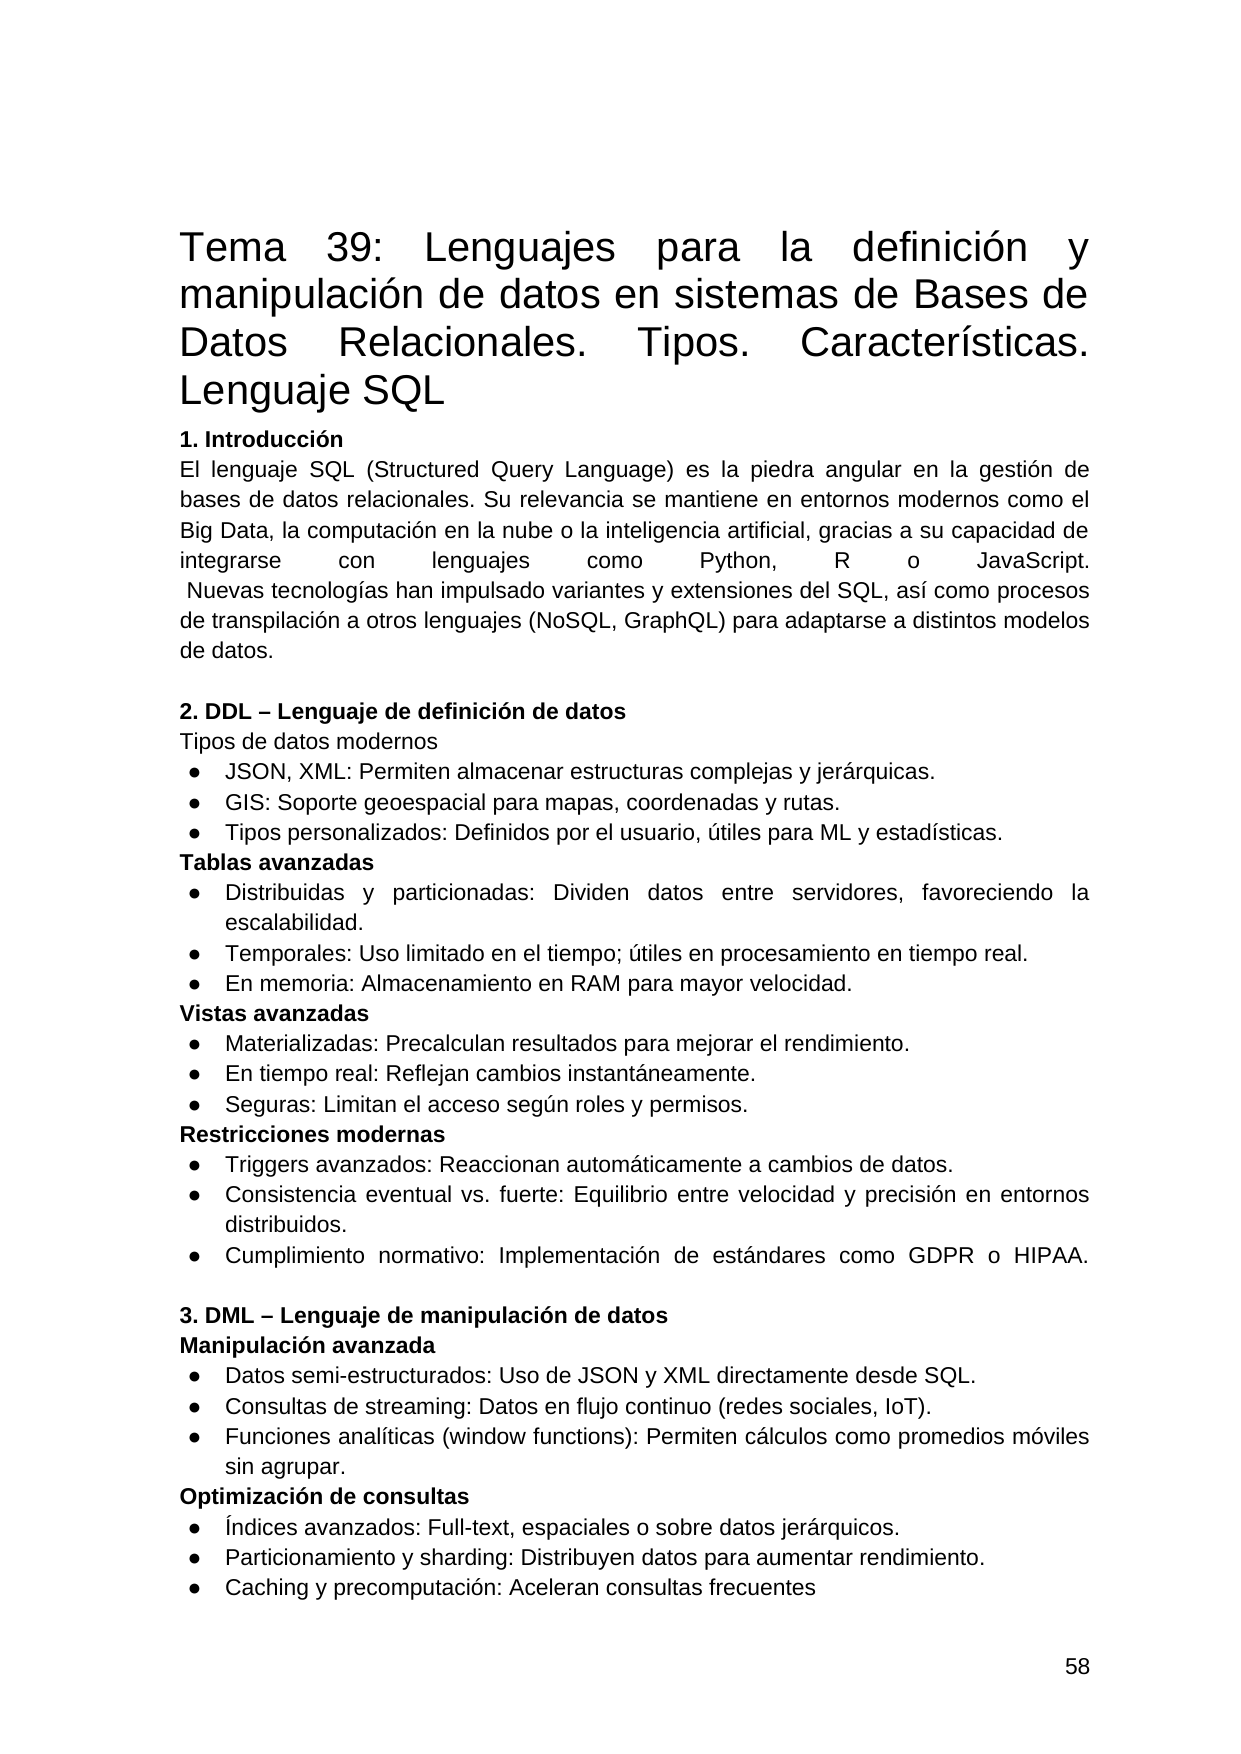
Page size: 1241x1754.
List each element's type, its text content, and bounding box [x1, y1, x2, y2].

list Tipos personalizados: Definidos por el usuario, útiles para ML y estadísticas. [187, 819, 1090, 845]
list Caching y precomputación: Aceleran consultas frecuentes [187, 1574, 1090, 1600]
text Tablas avanzadas [179, 849, 1090, 875]
text 1. Introducción [179, 426, 1090, 452]
list Materializadas: Precalculan resultados para mejorar el rendimiento. [187, 1030, 1090, 1057]
subtitle Tema 39: Lenguajes para la definición y manipulación de datos en sistemas de Bases de Datos Relacionales. Tipos. Características. Lenguaje SQL [179, 222, 1090, 413]
list Consistencia eventual vs. fuerte: Equilibrio entre velocidad y precisión en entornos distribuidos. [187, 1181, 1090, 1238]
list Cumplimiento normativo: Implementación de estándares como GDPR o HIPAA. [187, 1242, 1090, 1298]
text El lenguaje SQL (Structured Query Language) es la piedra angular en la gestión de bases de datos relacionales. Su relevancia se mantiene en entornos modernos como el Big Data, la computación en la nube o la inteligencia artificial, gracias a su capacidad de integrarse con lenguajes como Python, R o JavaScript. Nuevas tecnologías han impulsado variantes y extensiones del SQL, así como procesos de transpilación a otros lenguajes (NoSQL, GraphQL) para adaptarse a distintos modelos de datos. [179, 456, 1090, 664]
list Particionamiento y sharding: Distribuyen datos para aumentar rendimiento. [187, 1544, 1090, 1570]
text 2. DDL – Lenguaje de definición de datos [179, 698, 1090, 724]
list En tiempo real: Reflejan cambios instantáneamente. [187, 1060, 1090, 1087]
list Índices avanzados: Full-text, espaciales o sobre datos jerárquicos. [187, 1513, 1090, 1540]
list Distribuidas y particionadas: Dividen datos entre servidores, favoreciendo la escalabilidad. [187, 879, 1090, 936]
list Seguras: Limitan el acceso según roles y permisos. [187, 1091, 1090, 1117]
list GIS: Soporte geoespacial para mapas, coordenadas y rutas. [187, 788, 1090, 815]
list En memoria: Almacenamiento en RAM para mayor velocidad. [187, 970, 1090, 996]
text 3. DML – Lenguaje de manipulación de datos [179, 1302, 1090, 1328]
list Temporales: Uso limitado en el tiempo; útiles en procesamiento en tiempo real. [187, 939, 1090, 966]
text Tipos de datos modernos [179, 728, 1090, 754]
list JSON, XML: Permiten almacenar estructuras complejas y jerárquicas. [187, 758, 1090, 785]
list Consultas de streaming: Datos en flujo continuo (redes sociales, IoT). [187, 1393, 1090, 1419]
list Datos semi-estructurados: Uso de JSON y XML directamente desde SQL. [187, 1362, 1090, 1389]
text Manipulación avanzada [179, 1332, 1090, 1359]
text Restricciones modernas [179, 1121, 1090, 1147]
text Optimización de consultas [179, 1483, 1090, 1510]
list Funciones analíticas (window functions): Permiten cálculos como promedios móviles sin agrupar. [187, 1423, 1090, 1479]
text Vistas avanzadas [179, 1000, 1090, 1026]
list Triggers avanzados: Reaccionan automáticamente a cambios de datos. [187, 1151, 1090, 1177]
